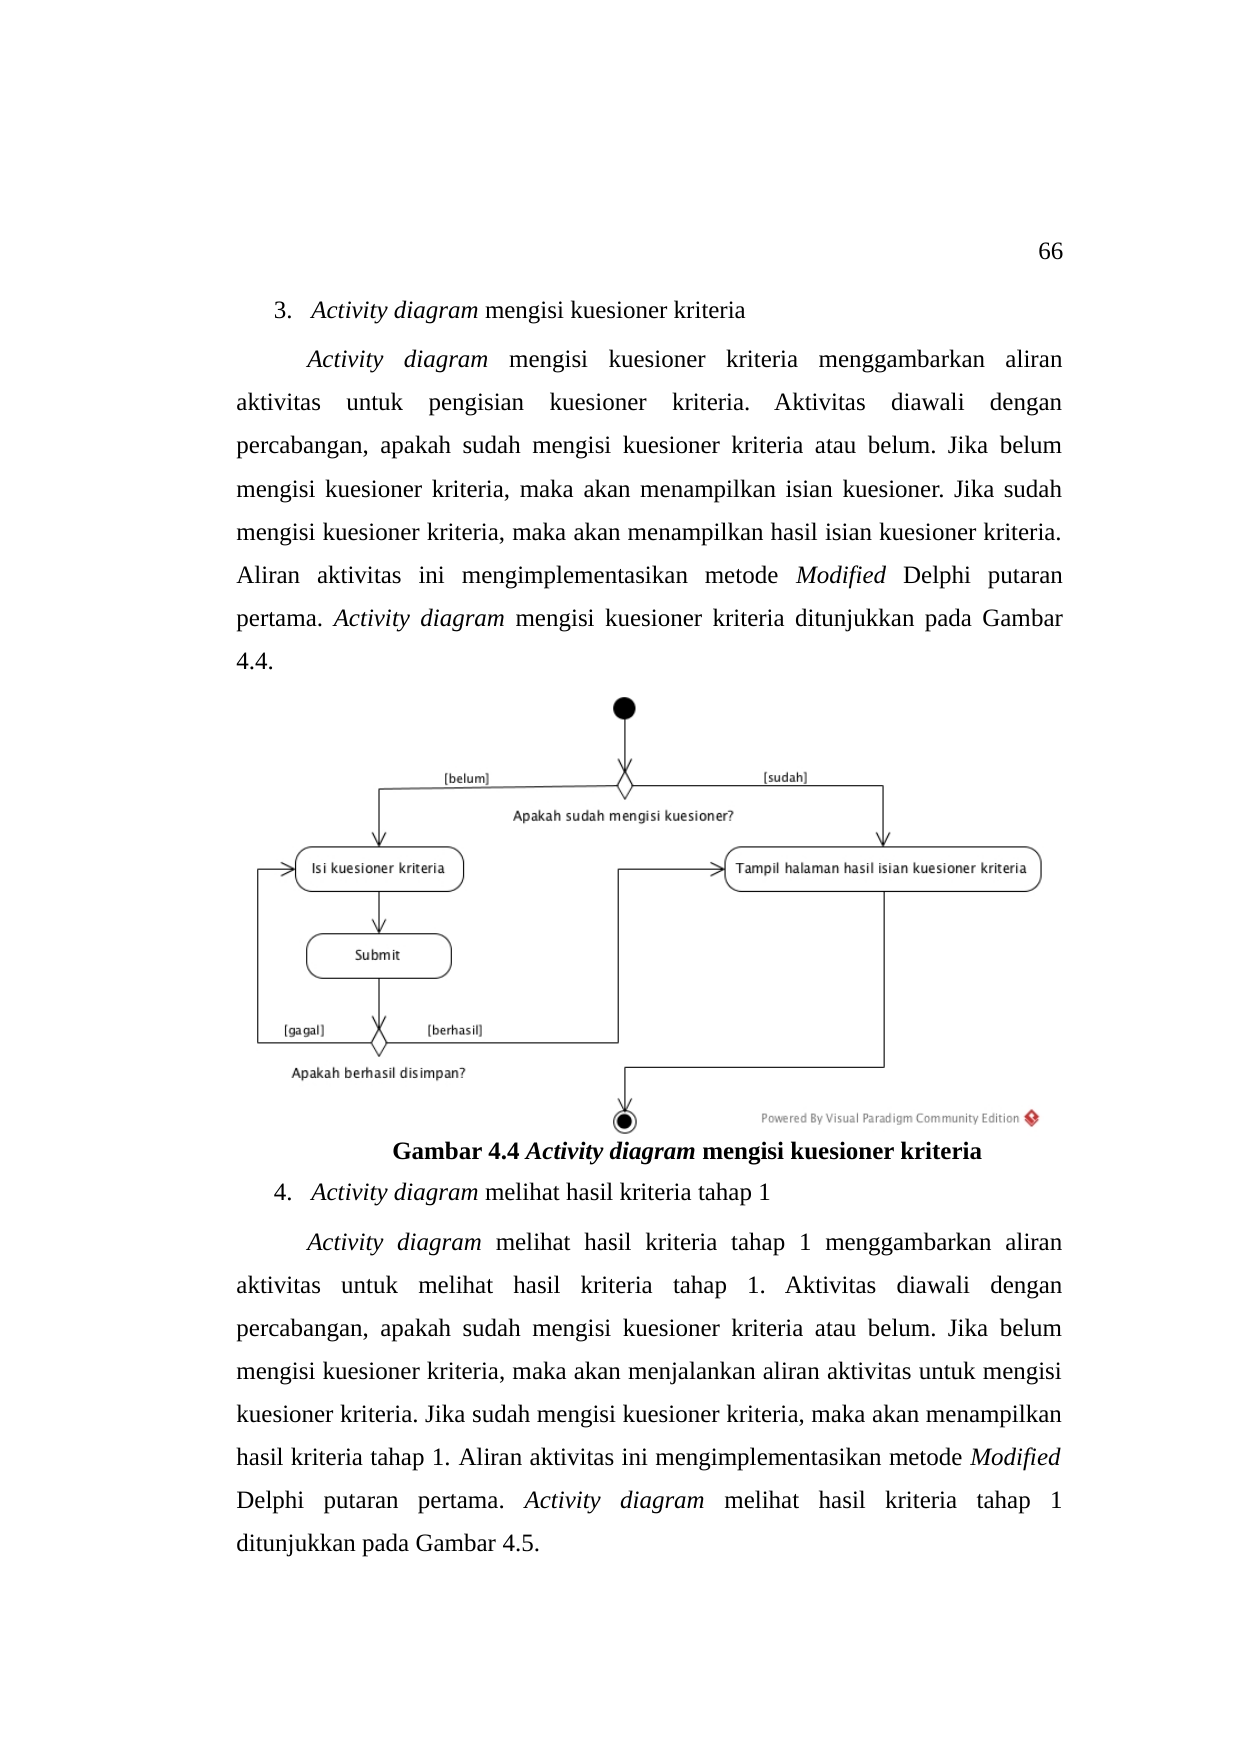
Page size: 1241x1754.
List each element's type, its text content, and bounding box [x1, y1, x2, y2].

text Activity diagram melihat hasil kriteria tahap 1 menggambarkan aliran aktivitas untuk melihat hasil kriteria tahap 1. Aktivitas diawali dengan percabangan, apakah sudah mengisi kuesioner kriteria atau belum. Jika belum mengisi kuesioner kriteria, maka akan menjalankan aliran aktivitas untuk mengisi kuesioner kriteria. Jika sudah mengisi kuesioner kriteria, maka akan menampilkan hasil kriteria tahap 1. Aliran aktivitas ini mengimplementasikan metode Modified Delphi putaran pertama. Activity diagram melihat hasil kriteria tahap 1 ditunjukkan pada Gambar 4.5. [236, 1227, 1063, 1557]
list Activity diagram melihat hasil kriteria tahap 1 [274, 1177, 1063, 1206]
list Gambar 4.4 Activity diagram mengisi kuesioner kriteria [274, 1137, 1063, 1165]
list Activity diagram mengisi kuesioner kriteria [274, 295, 1063, 324]
text Activity diagram mengisi kuesioner kriteria menggambarkan aliran aktivitas untuk pengisian kuesioner kriteria. Aktivitas diawali dengan percabangan, apakah sudah mengisi kuesioner kriteria atau belum. Jika belum mengisi kuesioner kriteria, maka akan menampilkan isian kuesioner. Jika sudah mengisi kuesioner kriteria, maka akan menampilkan hasil isian kuesioner kriteria. Aliran aktivitas ini mengimplementasikan metode Modified Delphi putaran pertama. Activity diagram mengisi kuesioner kriteria ditunjukkan pada Gambar 4.4. [236, 344, 1063, 675]
picture [255, 695, 1045, 1137]
